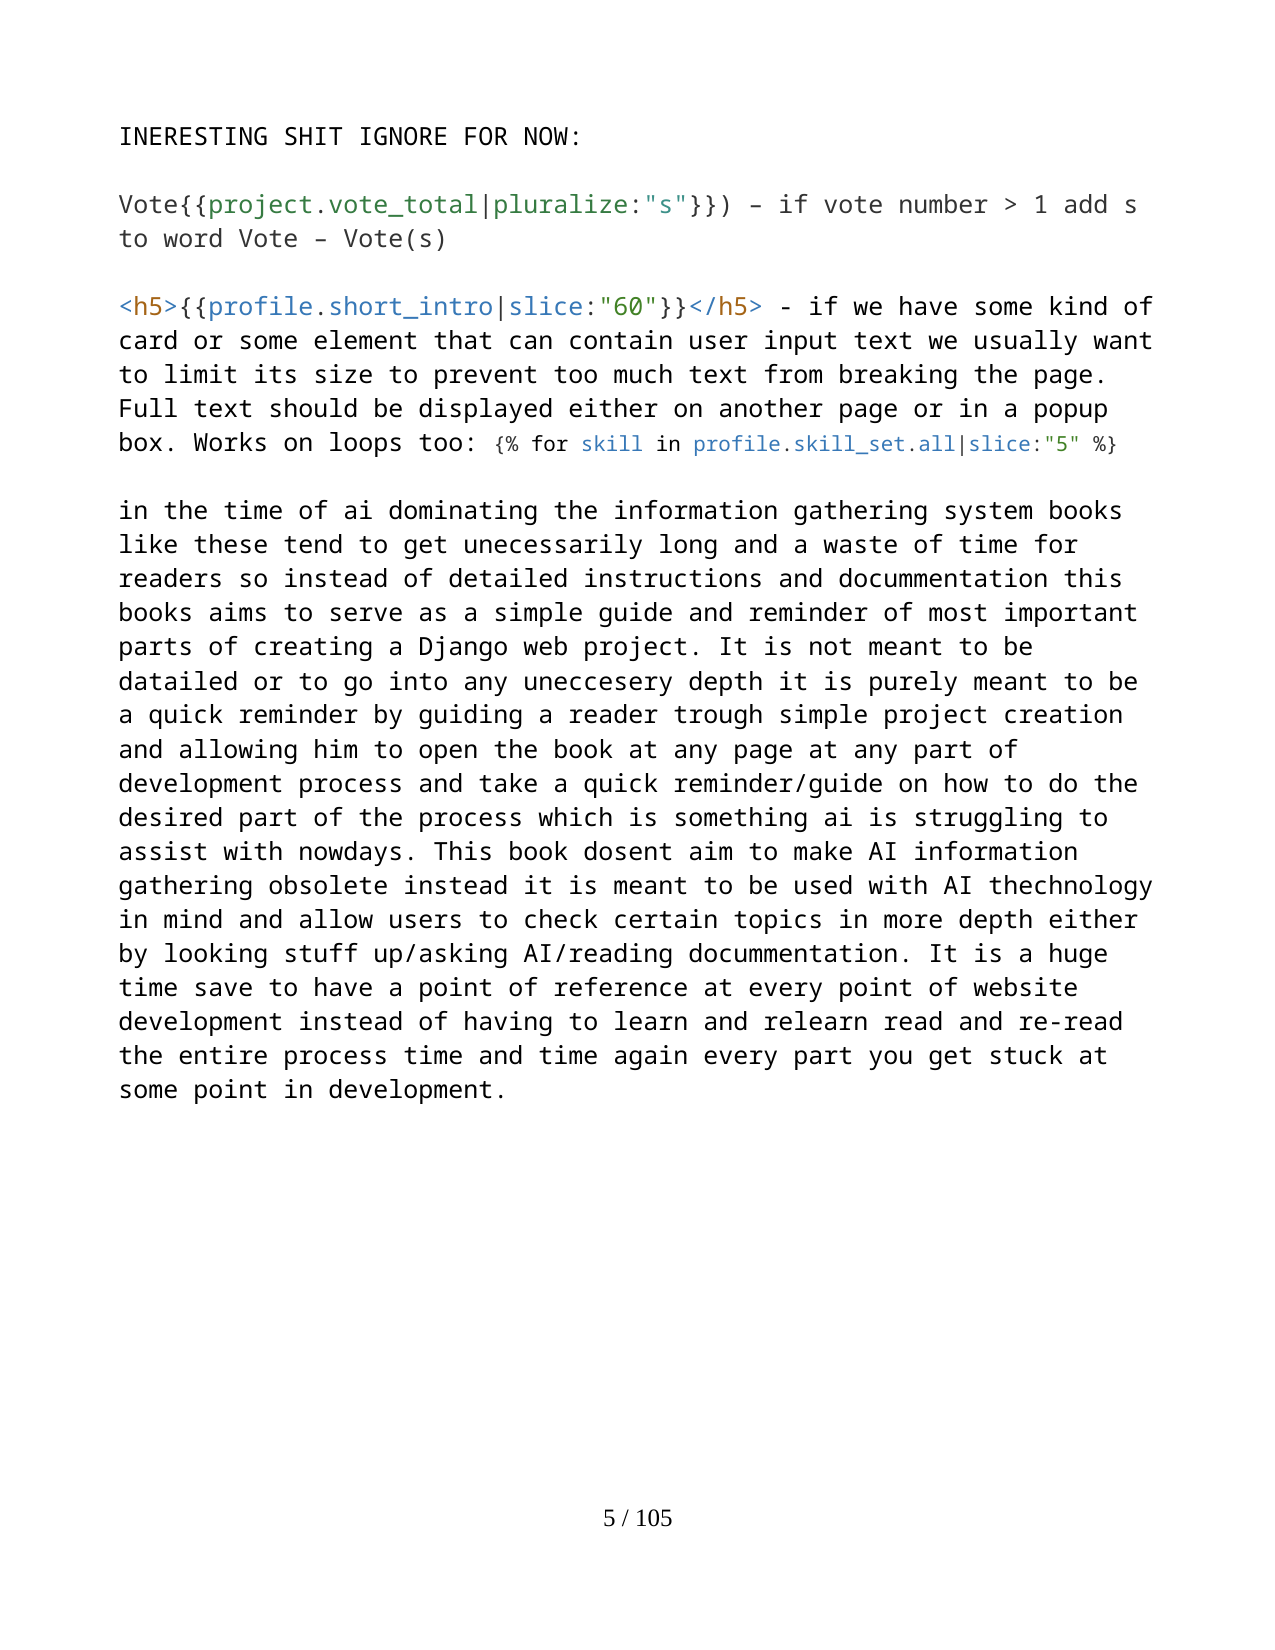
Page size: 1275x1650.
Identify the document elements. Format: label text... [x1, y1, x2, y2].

text in the time of ai dominating the information gathering system books like these tend to get unecessarily long and a waste of time for readers so instead of detailed instructions and docummentation this books aims to serve as a simple guide and reminder of most important parts of creating a Django web project. It is not meant to be datailed or to go into any uneccesery depth it is purely meant to be a quick reminder by guiding a reader trough simple project creation and allowing him to open the book at any page at any part of development process and take a quick reminder/guide on how to do the desired part of the process which is something ai is struggling to assist with nowdays. This book dosent aim to make AI information gathering obsolete instead it is meant to be used with AI thechnology in mind and allow users to check certain topics in more depth either by looking stuff up/asking AI/reading docummentation. It is a huge time save to have a point of reference at every point of website development instead of having to learn and relearn read and re-read the entire process time and time again every part you get stuck at some point in development. [118, 493, 1157, 1106]
text <h5>{{profile.short_intro|slice:"60"}}</h5> - if we have some kind of card or some element that can contain user input text we usually want to limit its size to prevent too much text from breaking the page. Full text should be displayed either on another page or in a popup box. Works on loops too: {% for skill in profile.skill_set.all|slice:"5" %} [118, 288, 1157, 459]
text INERESTING SHIT IGNORE FOR NOW: [118, 118, 1157, 152]
text Vote{{project.vote_total|pluralize:"s"}}) – if vote number > 1 add s to word Vote – Vote(s) [118, 186, 1157, 254]
